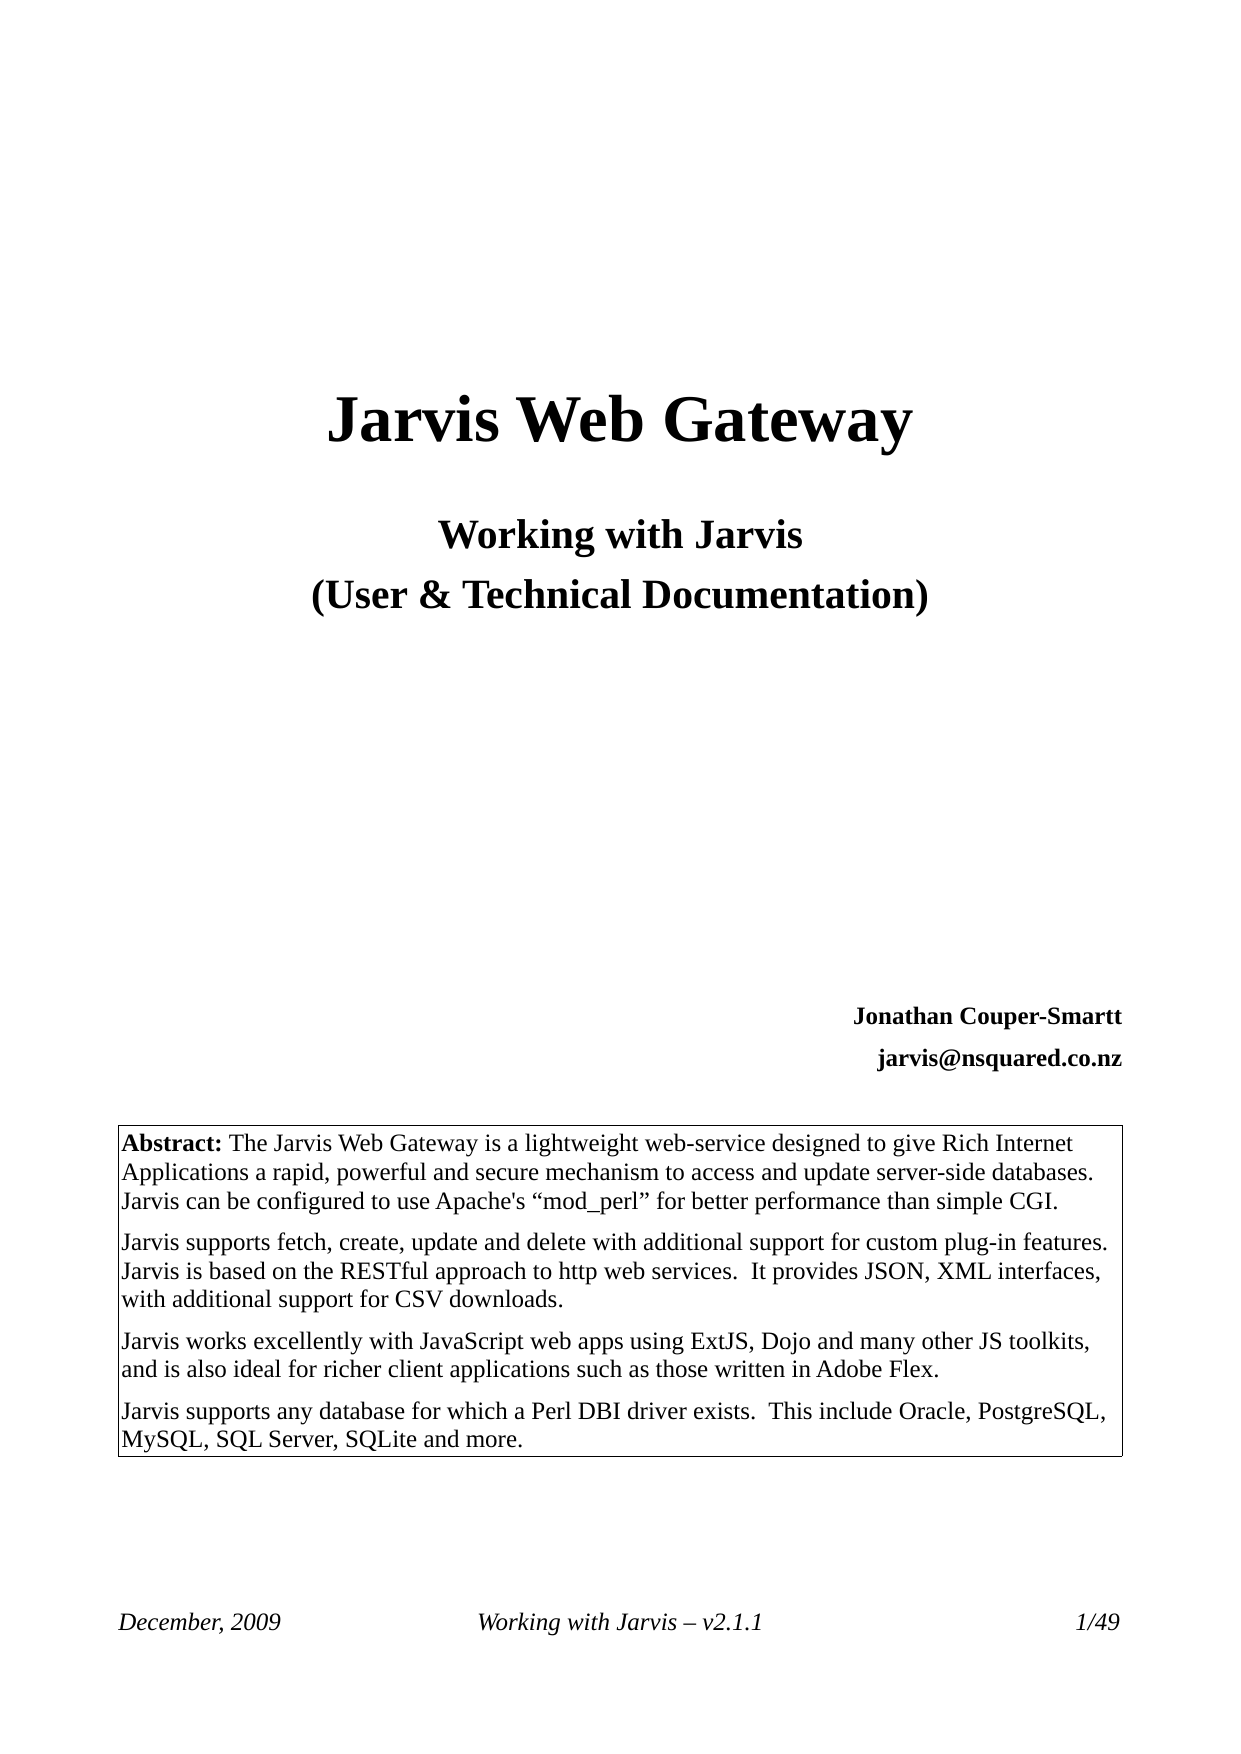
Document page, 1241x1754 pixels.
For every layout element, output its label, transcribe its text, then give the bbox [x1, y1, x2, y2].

text Jonathan Couper-Smartt [118, 1001, 1122, 1030]
text Working with Jarvis [118, 509, 1122, 557]
text (User & Technical Documentation) [118, 570, 1122, 618]
text Jarvis Web Gateway [118, 379, 1122, 456]
text jarvis@nsquared.co.nz [118, 1043, 1122, 1071]
text Jarvis supports any database for which a Perl DBI driver exists. This include Oracle, PostgreSQL, MySQL, SQL Server, SQLite and more. [119, 1393, 1122, 1456]
text Abstract: The Jarvis Web Gateway is a lightweight web-service designed to give Rich Internet Applications a rapid, powerful and secure mechanism to access and update server-side databases. Jarvis can be configured to use Apache's “mod_perl” for better performance than simple CGI. [119, 1126, 1122, 1214]
text Jarvis works excellently with JavaScript web apps using ExtJS, Dojo and many other JS toolkits, and is also ideal for richer client applications such as those written in Adobe Flex. [119, 1323, 1122, 1383]
text Jarvis supports fetch, create, update and delete with additional support for custom plug-in features. Jarvis is based on the RESTful approach to http web services. It provides JSON, XML interfaces, with additional support for CSV downloads. [119, 1224, 1122, 1313]
